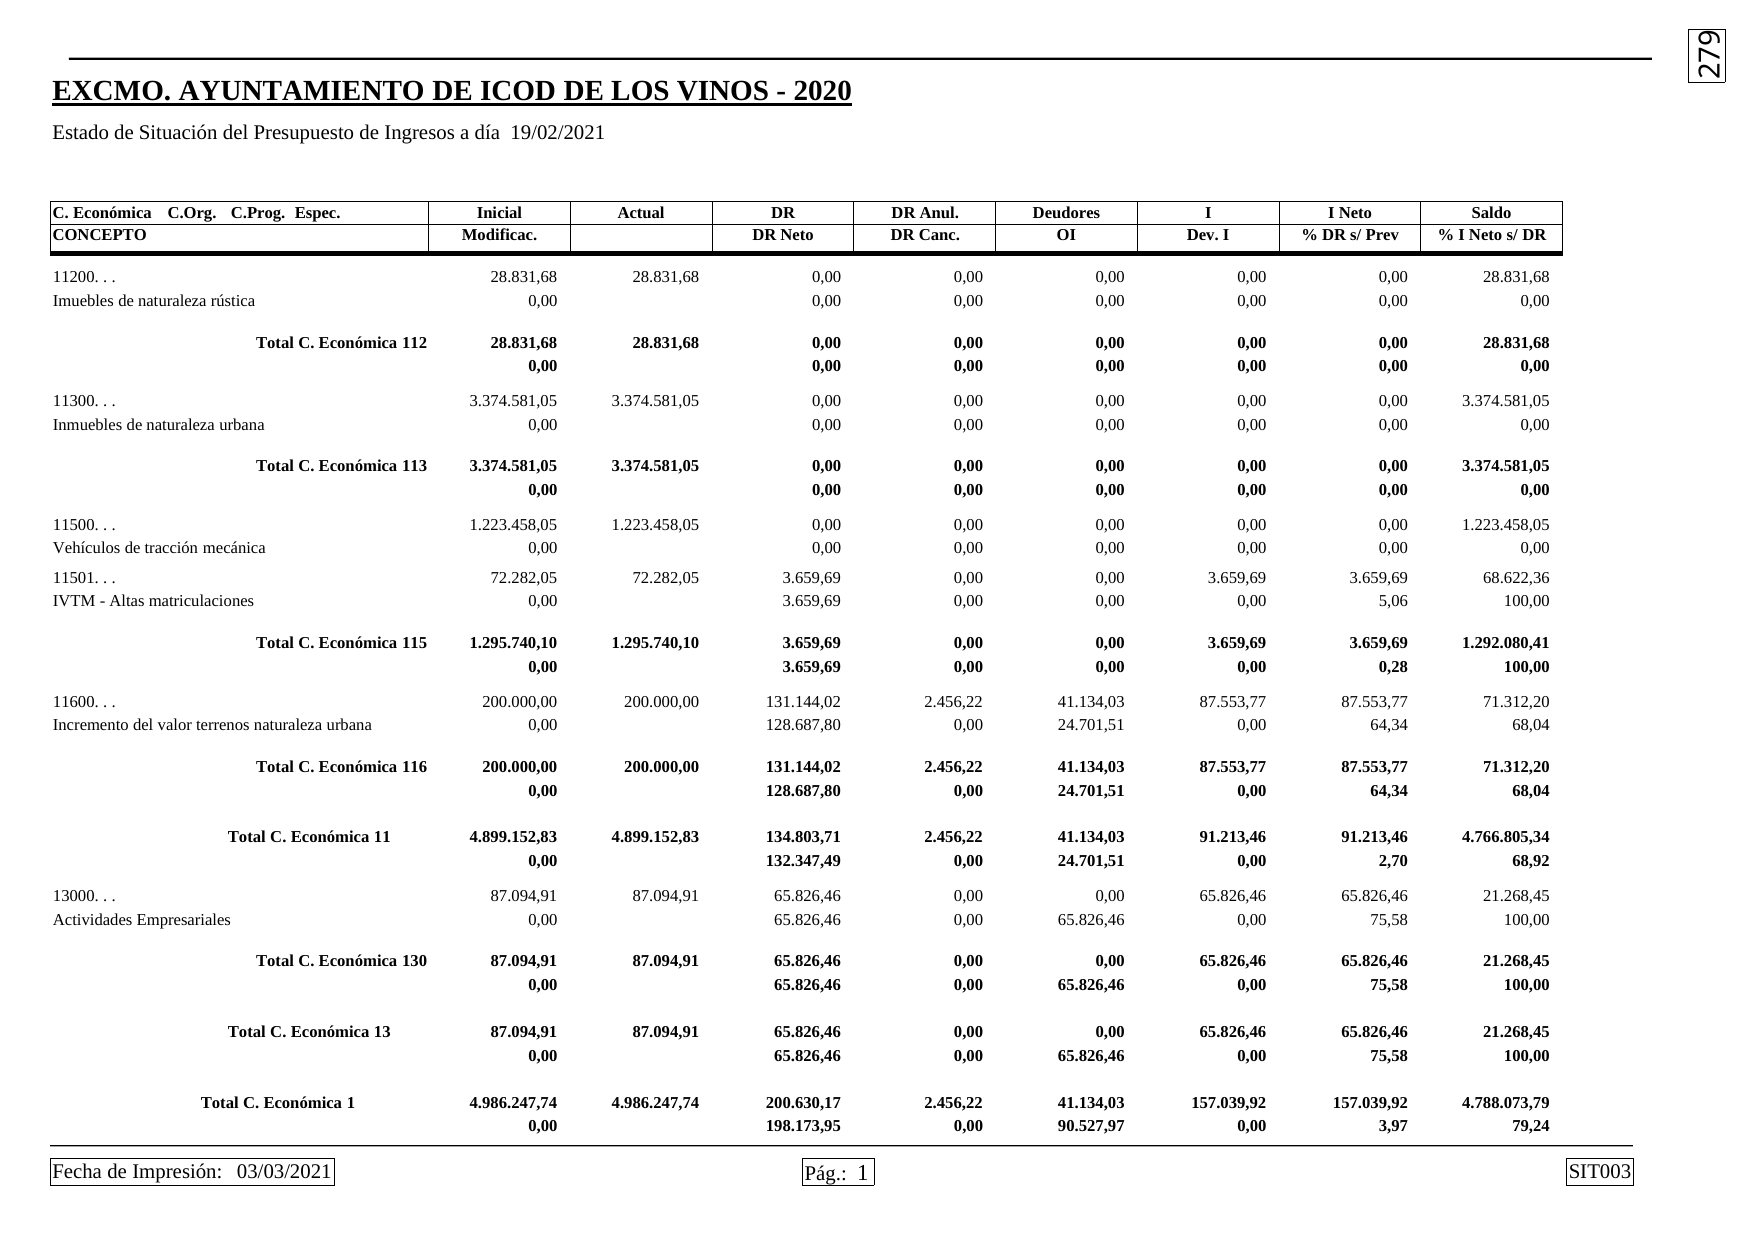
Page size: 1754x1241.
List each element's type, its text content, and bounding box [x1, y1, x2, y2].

table_cell 90.527,97 [1019, 1114, 1156, 1141]
table_cell 0,00 [1298, 354, 1433, 383]
table_cell [48, 849, 447, 878]
table_cell 21.268,45 [1433, 940, 1554, 973]
table_cell 2,70 [1298, 849, 1433, 878]
table_cell 4.788.073,79 [1433, 1079, 1554, 1114]
table_cell 0,00 [1019, 655, 1156, 684]
table_cell 0,00 [447, 1114, 583, 1141]
table_cell 0,00 [1019, 354, 1156, 383]
table_cell DR Neto [713, 225, 853, 251]
table_cell 4.986.247,74 [583, 1079, 731, 1114]
table_cell [48, 655, 447, 684]
table_cell DR Canc. [854, 225, 995, 251]
table_cell [583, 1114, 731, 1141]
table_cell 65.826,46 [731, 1044, 881, 1079]
table_cell 0,00 [1298, 478, 1433, 507]
table_cell 0,00 [731, 354, 881, 383]
table_cell 0,00 [881, 536, 1019, 563]
table_cell 0,00 [1019, 536, 1156, 563]
table_cell 134.803,71 [731, 814, 881, 849]
table_cell 0,00 [1156, 849, 1298, 878]
table_cell 200.000,00 [583, 746, 731, 778]
table_cell 68.622,36 [1433, 563, 1554, 589]
table_cell 11600. . . [48, 684, 447, 713]
table_cell 65.826,46 [1156, 878, 1298, 907]
table_header 11200. . . [48, 263, 447, 289]
table_cell 0,00 [1433, 354, 1554, 383]
table_cell 72.282,05 [447, 563, 583, 589]
table_cell 13000. . . [48, 878, 447, 907]
table_cell 100,00 [1433, 973, 1554, 1008]
table_cell 0,00 [1433, 478, 1554, 507]
table_cell 21.268,45 [1433, 1008, 1554, 1043]
table_cell 0,00 [1019, 384, 1156, 413]
table_cell 1.223.458,05 [447, 507, 583, 536]
table_cell 0,00 [1019, 878, 1156, 907]
table_cell 0,00 [1019, 289, 1156, 322]
table_cell 21.268,45 [1433, 878, 1554, 907]
table_cell Total C. Económica 11 [48, 814, 447, 849]
text Estado de Situación del Presupuesto de Ingresos a día 19/02/2021 [52, 120, 1704, 144]
table_cell 0,00 [881, 1008, 1019, 1043]
table_cell 0,00 [447, 1044, 583, 1079]
table_cell 0,00 [1298, 445, 1433, 478]
table_cell CONCEPTO [51, 225, 428, 251]
table_cell 0,00 [1298, 413, 1433, 445]
table_cell 0,00 [1156, 384, 1298, 413]
table_cell 0,00 [1433, 289, 1554, 322]
table_cell 0,00 [447, 536, 583, 563]
table_cell 65.826,46 [731, 1008, 881, 1043]
table_cell 0,00 [881, 445, 1019, 478]
table_cell 65.826,46 [1298, 940, 1433, 973]
table_header Saldo [1421, 202, 1562, 224]
table_cell 0,00 [1019, 413, 1156, 445]
table_cell Incremento del valor terrenos naturaleza urbana [48, 713, 447, 746]
table_cell 3.659,69 [731, 622, 881, 655]
table_cell 11500. . . [48, 507, 447, 536]
table_cell 0,00 [447, 413, 583, 445]
table_cell 200.000,00 [447, 746, 583, 778]
table_cell 0,00 [447, 589, 583, 622]
table_cell 87.094,91 [583, 940, 731, 973]
table_cell 1.295.740,10 [583, 622, 731, 655]
table_cell 0,00 [881, 779, 1019, 814]
table_cell 0,28 [1298, 655, 1433, 684]
table_cell 3.374.581,05 [583, 445, 731, 478]
table_cell 65.826,46 [731, 908, 881, 940]
table_cell 3.659,69 [1298, 622, 1433, 655]
table_cell 0,00 [1019, 589, 1156, 622]
table_cell 71.312,20 [1433, 746, 1554, 778]
table_cell 0,00 [1019, 445, 1156, 478]
table_cell 64,34 [1298, 779, 1433, 814]
table_cell 3.374.581,05 [1433, 384, 1554, 413]
table_cell 41.134,03 [1019, 1079, 1156, 1114]
table_cell 0,00 [881, 413, 1019, 445]
table_header 0,00 [881, 263, 1019, 289]
table_cell 24.701,51 [1019, 849, 1156, 878]
table_cell 3.659,69 [731, 655, 881, 684]
table_cell 132.347,49 [731, 849, 881, 878]
table_cell 100,00 [1433, 908, 1554, 940]
table_cell 0,00 [881, 1044, 1019, 1079]
table_cell 1.223.458,05 [583, 507, 731, 536]
subtitle EXCMO. AYUNTAMIENTO DE ICOD DE LOS VINOS - 2020 [52, 73, 1704, 107]
table_cell 41.134,03 [1019, 814, 1156, 849]
table_cell 0,00 [881, 622, 1019, 655]
table_cell 24.701,51 [1019, 713, 1156, 746]
table_cell 157.039,92 [1156, 1079, 1298, 1114]
table_cell 3.374.581,05 [583, 384, 731, 413]
table_cell 11501. . . [48, 563, 447, 589]
table_cell 1.292.080,41 [1433, 622, 1554, 655]
table_cell 0,00 [881, 713, 1019, 746]
table_header DR Anul. [854, 202, 995, 224]
table_cell 0,00 [1156, 354, 1298, 383]
table_cell 65.826,46 [731, 973, 881, 1008]
table_cell 0,00 [1156, 779, 1298, 814]
table_cell Vehículos de tracción mecánica [48, 536, 447, 563]
table_cell [583, 478, 731, 507]
table_cell 87.094,91 [447, 1008, 583, 1043]
table_cell 79,24 [1433, 1114, 1554, 1141]
table_cell 2.456,22 [881, 684, 1019, 713]
table_cell 11300. . . [48, 384, 447, 413]
table_header Actual [571, 202, 712, 224]
table_cell 0,00 [1156, 478, 1298, 507]
table_cell 87.094,91 [447, 940, 583, 973]
table_cell 0,00 [1433, 413, 1554, 445]
table_cell 87.094,91 [583, 878, 731, 907]
table_cell Total C. Económica 116 [48, 746, 447, 778]
table_cell 0,00 [1298, 507, 1433, 536]
table_cell 198.173,95 [731, 1114, 881, 1141]
table_cell 0,00 [731, 536, 881, 563]
table_cell Total C. Económica 1 [48, 1079, 447, 1114]
table_cell 0,00 [1156, 655, 1298, 684]
table_cell [583, 1044, 731, 1079]
table_cell 0,00 [881, 289, 1019, 322]
table_cell 100,00 [1433, 589, 1554, 622]
table_cell [583, 536, 731, 563]
table_cell 0,00 [447, 973, 583, 1008]
table_cell 91.213,46 [1298, 814, 1433, 849]
table_cell [571, 225, 712, 251]
table_cell Total C. Económica 13 [48, 1008, 447, 1043]
table_cell 0,00 [1156, 973, 1298, 1008]
table_header Deudores [996, 202, 1137, 224]
table_header 28.831,68 [1433, 263, 1554, 289]
table_cell [583, 354, 731, 383]
table_cell 100,00 [1433, 1044, 1554, 1079]
table_cell 28.831,68 [583, 322, 731, 354]
table_cell 68,04 [1433, 713, 1554, 746]
table_cell 0,00 [1156, 289, 1298, 322]
table_cell [48, 354, 447, 383]
table_cell 28.831,68 [1433, 322, 1554, 354]
table_cell 0,00 [447, 478, 583, 507]
table_cell [583, 413, 731, 445]
table_cell Actividades Empresariales [48, 908, 447, 940]
table_header 0,00 [1156, 263, 1298, 289]
table_cell [48, 973, 447, 1008]
table_cell 0,00 [881, 940, 1019, 973]
table_cell 75,58 [1298, 1044, 1433, 1079]
table_cell 87.553,77 [1156, 746, 1298, 778]
table_header 0,00 [1298, 263, 1433, 289]
table_cell 65.826,46 [731, 940, 881, 973]
table_cell 0,00 [881, 384, 1019, 413]
table_cell 0,00 [1156, 589, 1298, 622]
table_cell 3.659,69 [1298, 563, 1433, 589]
table_cell [583, 908, 731, 940]
table_cell 2.456,22 [881, 1079, 1019, 1114]
table_cell [48, 1044, 447, 1079]
table_cell [48, 779, 447, 814]
table_cell 24.701,51 [1019, 779, 1156, 814]
table_cell 87.094,91 [583, 1008, 731, 1043]
table_cell 0,00 [881, 1114, 1019, 1141]
table_cell 3.659,69 [731, 589, 881, 622]
table_cell 3.374.581,05 [1433, 445, 1554, 478]
table_cell 65.826,46 [1298, 878, 1433, 907]
table_cell 87.553,77 [1298, 746, 1433, 778]
table_cell 0,00 [1298, 536, 1433, 563]
table_cell 1.223.458,05 [1433, 507, 1554, 536]
table_cell 0,00 [1019, 322, 1156, 354]
table_cell 41.134,03 [1019, 746, 1156, 778]
table_cell Total C. Económica 130 [48, 940, 447, 973]
table_cell 128.687,80 [731, 779, 881, 814]
table_cell 0,00 [881, 478, 1019, 507]
text 279 [1689, 31, 1724, 82]
table_cell 1.295.740,10 [447, 622, 583, 655]
table_cell 0,00 [731, 322, 881, 354]
table_cell 128.687,80 [731, 713, 881, 746]
table_cell 64,34 [1298, 713, 1433, 746]
table_header Inicial [429, 202, 570, 224]
table_cell 0,00 [731, 413, 881, 445]
table_cell 75,58 [1298, 908, 1433, 940]
table_cell 0,00 [1298, 289, 1433, 322]
table_header 0,00 [1019, 263, 1156, 289]
table_cell 200.000,00 [447, 684, 583, 713]
table_cell 0,00 [1156, 536, 1298, 563]
table_header I [1138, 202, 1279, 224]
table_cell 87.094,91 [447, 878, 583, 907]
table_cell 0,00 [881, 655, 1019, 684]
table_cell Dev. I [1138, 225, 1279, 251]
table_cell 72.282,05 [583, 563, 731, 589]
table_cell % DR s/ Prev [1280, 225, 1420, 251]
table_cell 5,06 [1298, 589, 1433, 622]
table_cell 0,00 [881, 589, 1019, 622]
table_cell 3,97 [1298, 1114, 1433, 1141]
table_header I Neto [1280, 202, 1420, 224]
table_cell [48, 1114, 447, 1141]
table_cell 0,00 [1019, 1008, 1156, 1043]
table_cell 0,00 [447, 713, 583, 746]
table_cell 131.144,02 [731, 684, 881, 713]
table_header 0,00 [731, 263, 881, 289]
table_cell [583, 589, 731, 622]
table_cell 0,00 [1019, 622, 1156, 655]
table_cell 41.134,03 [1019, 684, 1156, 713]
table_cell Total C. Económica 112 [48, 322, 447, 354]
table_cell 87.553,77 [1156, 684, 1298, 713]
table_cell 3.659,69 [1156, 622, 1298, 655]
table_cell 0,00 [1156, 322, 1298, 354]
table_cell 4.986.247,74 [447, 1079, 583, 1114]
table_cell 0,00 [1019, 478, 1156, 507]
table_cell 0,00 [1019, 940, 1156, 973]
table_cell 0,00 [881, 354, 1019, 383]
table_cell 3.659,69 [731, 563, 881, 589]
table_cell [583, 713, 731, 746]
table_cell OI [996, 225, 1137, 251]
table_cell Total C. Económica 115 [48, 622, 447, 655]
table_cell 0,00 [1156, 713, 1298, 746]
table_cell 65.826,46 [1019, 973, 1156, 1008]
table_cell 0,00 [1156, 413, 1298, 445]
table_cell 65.826,46 [1019, 1044, 1156, 1079]
table_cell 65.826,46 [731, 878, 881, 907]
table_cell 87.553,77 [1298, 684, 1433, 713]
table_header DR [713, 202, 853, 224]
table_cell 0,00 [447, 908, 583, 940]
table_cell 71.312,20 [1433, 684, 1554, 713]
table_cell 157.039,92 [1298, 1079, 1433, 1114]
table_cell 0,00 [731, 507, 881, 536]
table_cell 28.831,68 [447, 322, 583, 354]
table_cell 0,00 [1298, 322, 1433, 354]
table_cell 3.659,69 [1156, 563, 1298, 589]
table_cell 0,00 [1019, 563, 1156, 589]
table_cell 100,00 [1433, 655, 1554, 684]
table_cell Modificac. [429, 225, 570, 251]
table_cell 0,00 [1156, 445, 1298, 478]
table_cell 4.766.805,34 [1433, 814, 1554, 849]
table_header 28.831,68 [583, 263, 731, 289]
table_cell [583, 655, 731, 684]
table_cell 0,00 [881, 849, 1019, 878]
table_cell 0,00 [731, 445, 881, 478]
table_cell 65.826,46 [1156, 940, 1298, 973]
table_cell 0,00 [447, 354, 583, 383]
table_header 28.831,68 [447, 263, 583, 289]
table_cell 68,04 [1433, 779, 1554, 814]
table_cell 0,00 [1433, 536, 1554, 563]
table_cell 0,00 [1156, 1114, 1298, 1141]
table_cell 4.899.152,83 [583, 814, 731, 849]
table_cell [583, 289, 731, 322]
table_cell 0,00 [447, 655, 583, 684]
table_cell [583, 973, 731, 1008]
table_cell 200.630,17 [731, 1079, 881, 1114]
table_cell 91.213,46 [1156, 814, 1298, 849]
table_cell 0,00 [1156, 908, 1298, 940]
table_cell 0,00 [1019, 507, 1156, 536]
table_cell 0,00 [447, 779, 583, 814]
table_cell 2.456,22 [881, 746, 1019, 778]
table_cell 65.826,46 [1156, 1008, 1298, 1043]
table_cell 0,00 [1156, 507, 1298, 536]
table_cell 68,92 [1433, 849, 1554, 878]
table_cell [583, 849, 731, 878]
table_cell 0,00 [731, 478, 881, 507]
table_cell 0,00 [1156, 1044, 1298, 1079]
table_cell 0,00 [731, 289, 881, 322]
table_cell 0,00 [731, 384, 881, 413]
table_cell Total C. Económica 113 [48, 445, 447, 478]
table_cell 0,00 [447, 849, 583, 878]
table_cell 3.374.581,05 [447, 384, 583, 413]
table_cell 200.000,00 [583, 684, 731, 713]
table_cell 65.826,46 [1298, 1008, 1433, 1043]
table_cell 0,00 [881, 878, 1019, 907]
table_cell 3.374.581,05 [447, 445, 583, 478]
table_cell 0,00 [447, 289, 583, 322]
table_cell 75,58 [1298, 973, 1433, 1008]
table_cell Imuebles de naturaleza rústica [48, 289, 447, 322]
table_cell 0,00 [1298, 384, 1433, 413]
table_cell 0,00 [881, 507, 1019, 536]
table_cell [48, 478, 447, 507]
table_cell % I Neto s/ DR [1421, 225, 1562, 251]
table_cell [583, 779, 731, 814]
table_cell 2.456,22 [881, 814, 1019, 849]
table_cell IVTM - Altas matriculaciones [48, 589, 447, 622]
table_cell 4.899.152,83 [447, 814, 583, 849]
table_cell 0,00 [881, 563, 1019, 589]
table_cell 131.144,02 [731, 746, 881, 778]
table_header C. Económica C.Org. C.Prog. Espec. [51, 202, 428, 224]
table_cell 0,00 [881, 908, 1019, 940]
table_cell 0,00 [881, 973, 1019, 1008]
table_cell 65.826,46 [1019, 908, 1156, 940]
table_cell 0,00 [881, 322, 1019, 354]
table_cell Inmuebles de naturaleza urbana [48, 413, 447, 445]
